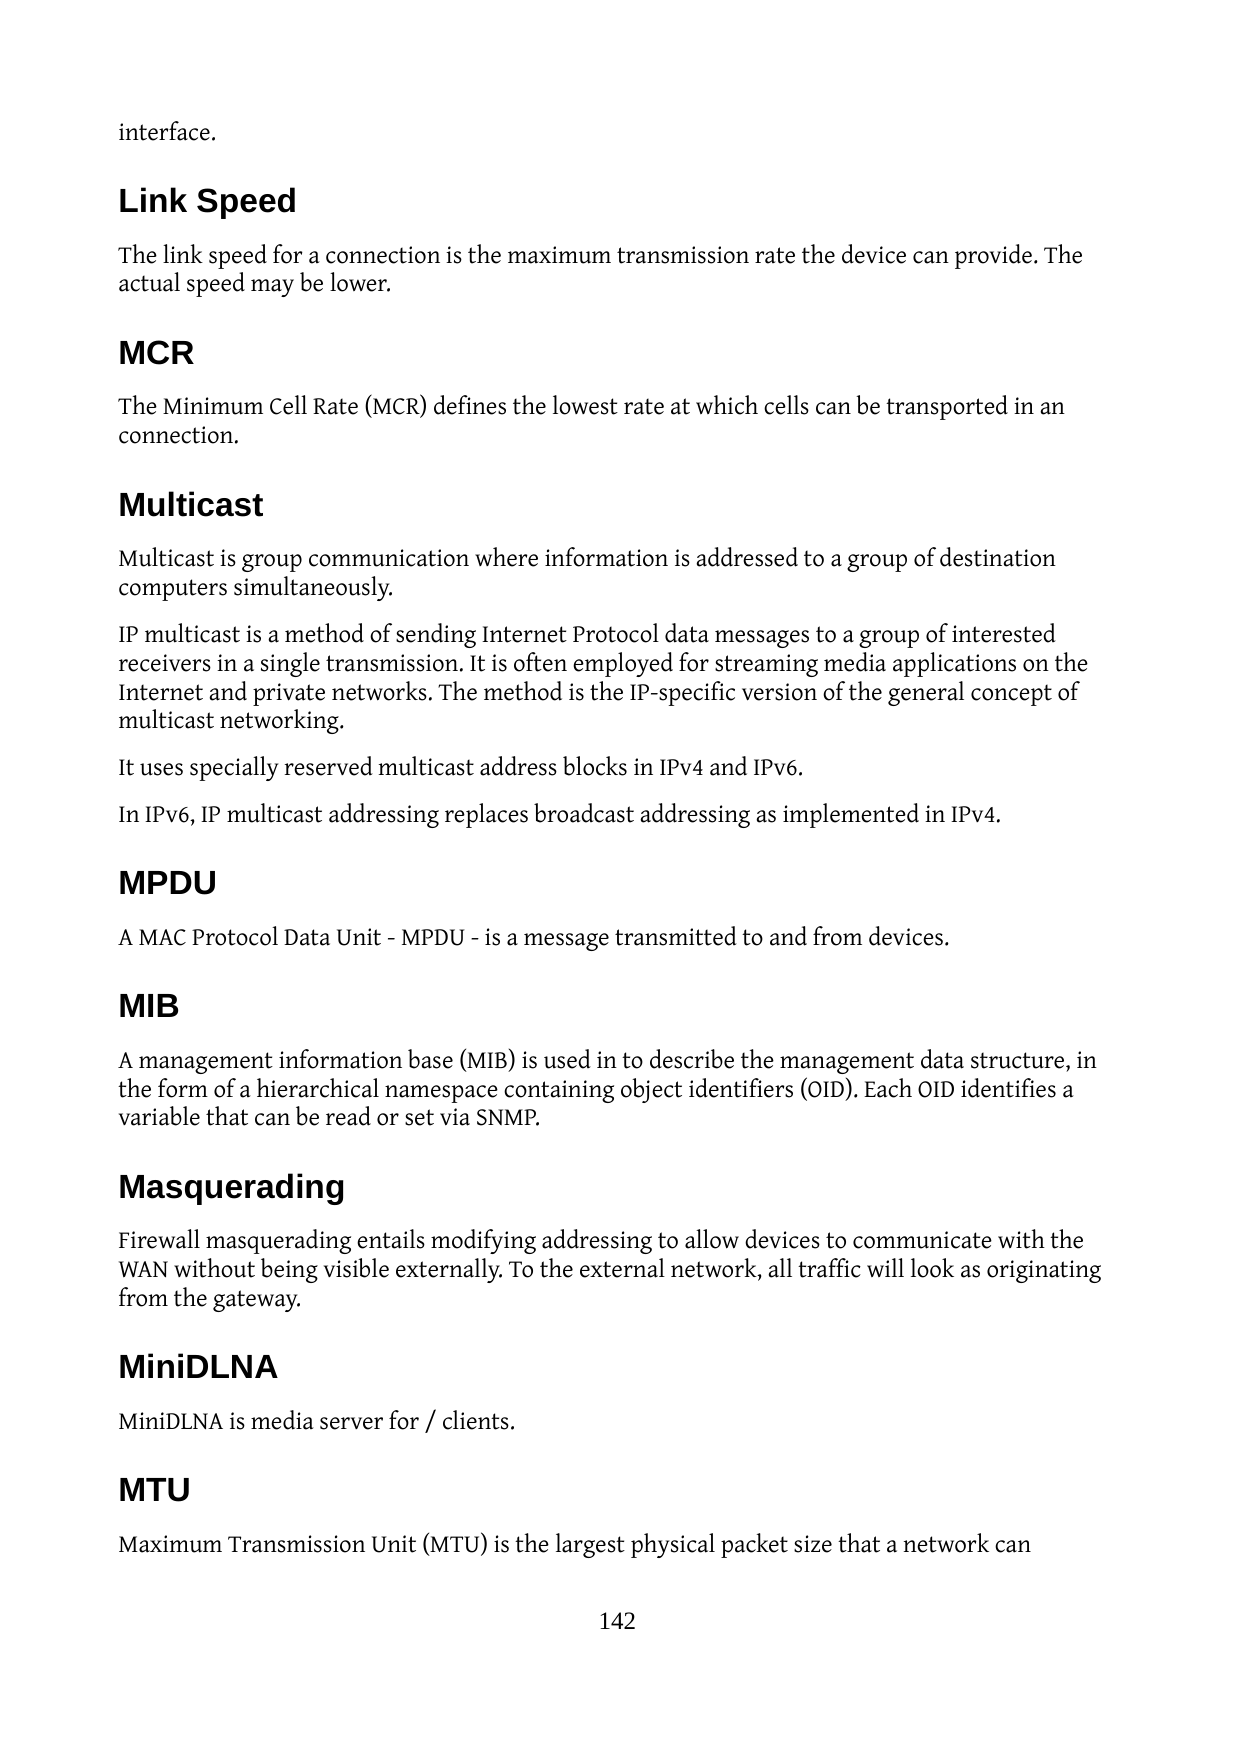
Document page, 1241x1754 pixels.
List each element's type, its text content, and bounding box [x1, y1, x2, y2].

text A MAC Protocol Data Unit - MPDU - is a message transmitted to and from devices. [118, 923, 1122, 952]
text IP multicast is a method of sending Internet Protocol data messages to a group of interested receivers in a single transmission. It is often employed for streaming media applications on the Internet and private networks. The method is the IP-specific version of the general concept of multicast networking. [118, 620, 1122, 736]
subtitle Masquerading [118, 1167, 1122, 1205]
subtitle MiniDLNA [118, 1347, 1122, 1386]
subtitle Link Speed [118, 181, 1122, 219]
text In IPv6, IP multicast addressing replaces broadcast addressing as implemented in IPv4. [118, 800, 1122, 829]
text It uses specially reserved multicast address blocks in IPv4 and IPv6. [118, 753, 1122, 782]
text A management information base (MIB) is used in to describe the management data structure, in the form of a hierarchical namespace containing object identifiers (OID). Each OID identifies a variable that can be read or set via SNMP. [118, 1046, 1122, 1133]
subtitle MIB [118, 986, 1122, 1025]
text MiniDLNA is media server for / clients. [118, 1407, 1122, 1436]
text interface. [118, 118, 1122, 147]
text The link speed for a connection is the maximum transmission rate the device can provide. The actual speed may be lower. [118, 241, 1122, 299]
subtitle Multicast [118, 484, 1122, 523]
text Firewall masquerading entails modifying addressing to allow devices to communicate with the WAN without being visible externally. To the external network, all traffic will look as originating from the gateway. [118, 1227, 1122, 1313]
text Maximum Transmission Unit (MTU) is the largest physical packet size that a network can [118, 1530, 1122, 1559]
subtitle MTU [118, 1470, 1122, 1509]
subtitle MPDU [118, 863, 1122, 902]
subtitle MCR [118, 333, 1122, 371]
text The Minimum Cell Rate (MCR) defines the lowest rate at which cells can be transported in an connection. [118, 393, 1122, 451]
text Multicast is group communication where information is addressed to a group of destination computers simultaneously. [118, 544, 1122, 602]
